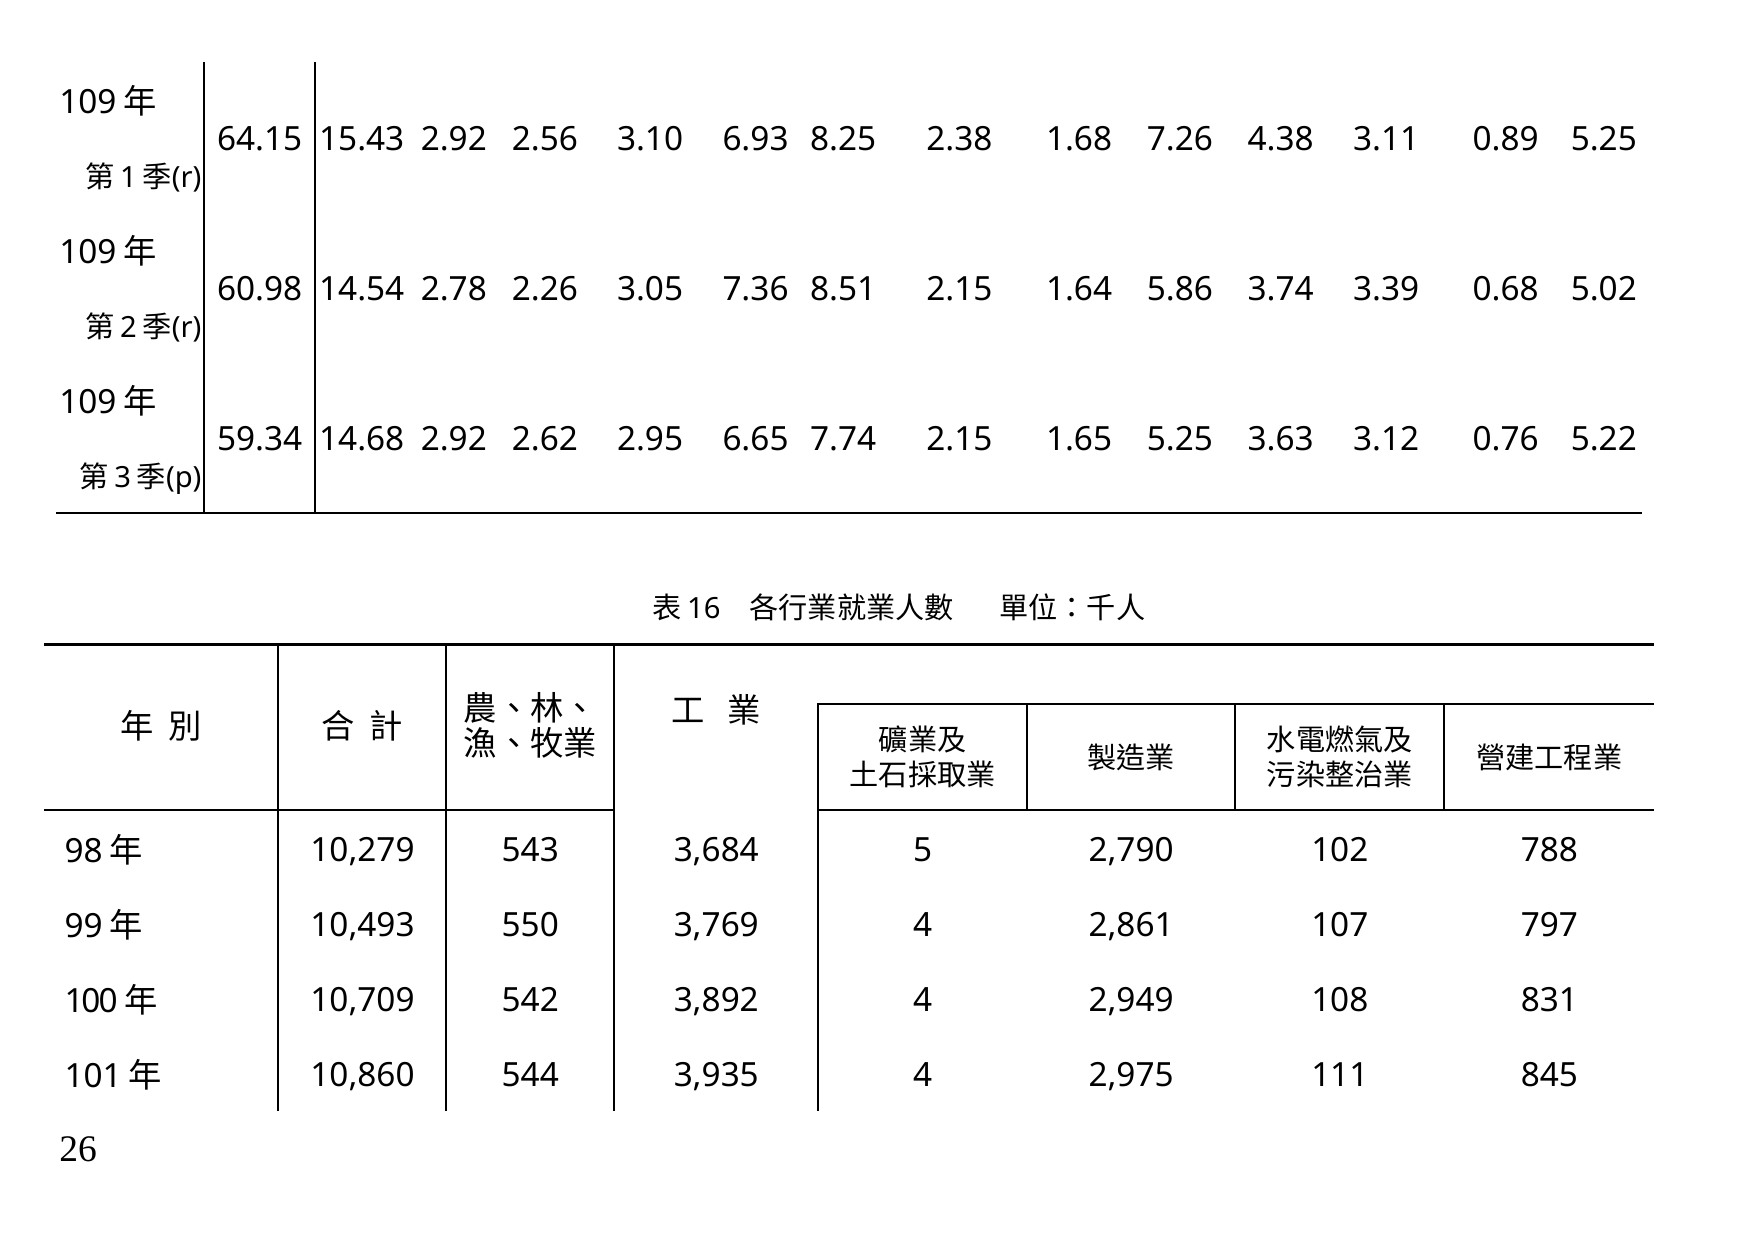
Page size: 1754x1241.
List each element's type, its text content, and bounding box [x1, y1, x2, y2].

table_cell 5.22 [1565, 362, 1642, 512]
table_cell 3,769 [615, 886, 817, 961]
table_cell 544 [447, 1036, 613, 1111]
table_cell [590, 514, 710, 568]
table_header 農、林、 漁、牧業 [447, 646, 613, 809]
table_cell 59.34 [205, 362, 314, 512]
table_cell [885, 514, 1033, 568]
table_cell 2.56 [499, 62, 590, 212]
table_cell 礦業及 土石採取業 [819, 705, 1026, 809]
table_cell 542 [447, 961, 613, 1036]
table_cell 797 [1444, 886, 1654, 961]
table_cell 3.74 [1235, 212, 1326, 362]
table_cell 109年 第3季(p) [56, 362, 203, 512]
table_cell 1.68 [1033, 62, 1124, 212]
table_cell 4 [819, 886, 1027, 961]
table_cell 2.26 [499, 212, 590, 362]
table_cell 2.95 [590, 362, 710, 512]
table_cell 15.43 [316, 62, 408, 212]
table_cell 550 [447, 886, 613, 961]
table_cell 3.11 [1326, 62, 1446, 212]
table_cell [801, 514, 885, 568]
table_cell 109年 第2季(r) [56, 212, 203, 362]
table_cell 10,860 [279, 1036, 445, 1111]
table_cell [1565, 514, 1642, 568]
table_header 工 業 [615, 646, 818, 809]
table_cell 2,790 [1027, 811, 1235, 886]
table_header 合 計 [279, 646, 445, 809]
table_cell 109年 第1季(r) [56, 62, 203, 212]
table_cell 3.39 [1326, 212, 1446, 362]
table_cell 5.86 [1124, 212, 1235, 362]
table_cell 5 [819, 811, 1027, 886]
table_cell 788 [1444, 811, 1654, 886]
table_cell 0.68 [1446, 212, 1565, 362]
table_cell 10,279 [279, 811, 445, 886]
table_cell 101年 [44, 1036, 277, 1111]
table_cell 營建工程業 [1445, 705, 1654, 809]
subtitle 表16 各行業就業人數 單位：千人 [59, 568, 1639, 643]
table_cell [315, 514, 408, 568]
table_cell 1.65 [1033, 362, 1124, 512]
table_cell 2,975 [1027, 1036, 1235, 1111]
table_cell 2,861 [1027, 886, 1235, 961]
table_cell 4 [819, 1036, 1027, 1111]
table_cell 2.92 [408, 62, 499, 212]
table_cell 2.15 [885, 212, 1033, 362]
table_cell 製造業 [1028, 705, 1234, 809]
table_cell 2.78 [408, 212, 499, 362]
table_cell 7.74 [801, 362, 885, 512]
table_cell 10,493 [279, 886, 445, 961]
table_cell 14.68 [316, 362, 408, 512]
table_cell 5.02 [1565, 212, 1642, 362]
table_header 年 別 [44, 646, 277, 809]
table_cell 4.38 [1235, 62, 1326, 212]
table_cell 60.98 [205, 212, 314, 362]
table_cell 102 [1235, 811, 1444, 886]
table_cell 107 [1235, 886, 1444, 961]
table_cell [204, 514, 315, 568]
table_cell 3.05 [590, 212, 710, 362]
table_cell [499, 514, 590, 568]
table_cell 111 [1235, 1036, 1444, 1111]
table_cell 108 [1235, 961, 1444, 1036]
table_cell 3,935 [615, 1036, 817, 1111]
table_cell [408, 514, 499, 568]
table_cell 6.65 [710, 362, 801, 512]
table_cell [1235, 514, 1326, 568]
table_cell 8.25 [801, 62, 885, 212]
table_cell 64.15 [205, 62, 314, 212]
table_cell [1446, 514, 1565, 568]
table_cell 99年 [44, 886, 277, 961]
table_cell 7.26 [1124, 62, 1235, 212]
table_cell 2.62 [499, 362, 590, 512]
table_cell [1326, 514, 1446, 568]
table_cell 3.12 [1326, 362, 1446, 512]
table_cell 4 [819, 961, 1027, 1036]
table_cell 3,892 [615, 961, 817, 1036]
table_cell 10,709 [279, 961, 445, 1036]
table_cell 3.63 [1235, 362, 1326, 512]
table_cell 543 [447, 811, 613, 886]
table_cell 水電燃氣及 污染整治業 [1236, 705, 1443, 809]
table_cell [56, 514, 204, 568]
table_cell 14.54 [316, 212, 408, 362]
table_cell 0.89 [1446, 62, 1565, 212]
table_cell 2.15 [885, 362, 1033, 512]
table_cell 831 [1444, 961, 1654, 1036]
table_cell 2,949 [1027, 961, 1235, 1036]
table_cell 5.25 [1565, 62, 1642, 212]
table_cell 2.38 [885, 62, 1033, 212]
table_cell 845 [1444, 1036, 1654, 1111]
table_cell [1124, 514, 1235, 568]
table_cell [1033, 514, 1124, 568]
table_cell 2.92 [408, 362, 499, 512]
table_cell [710, 514, 801, 568]
table_cell 100年 [44, 961, 277, 1036]
table_cell 5.25 [1124, 362, 1235, 512]
table_cell 1.64 [1033, 212, 1124, 362]
table_cell 6.93 [710, 62, 801, 212]
table_cell 3.10 [590, 62, 710, 212]
table_cell 7.36 [710, 212, 801, 362]
table_cell 3,684 [615, 809, 817, 886]
table_header [818, 646, 1654, 703]
table_cell 0.76 [1446, 362, 1565, 512]
table_cell 8.51 [801, 212, 885, 362]
table_cell 98年 [44, 811, 277, 886]
